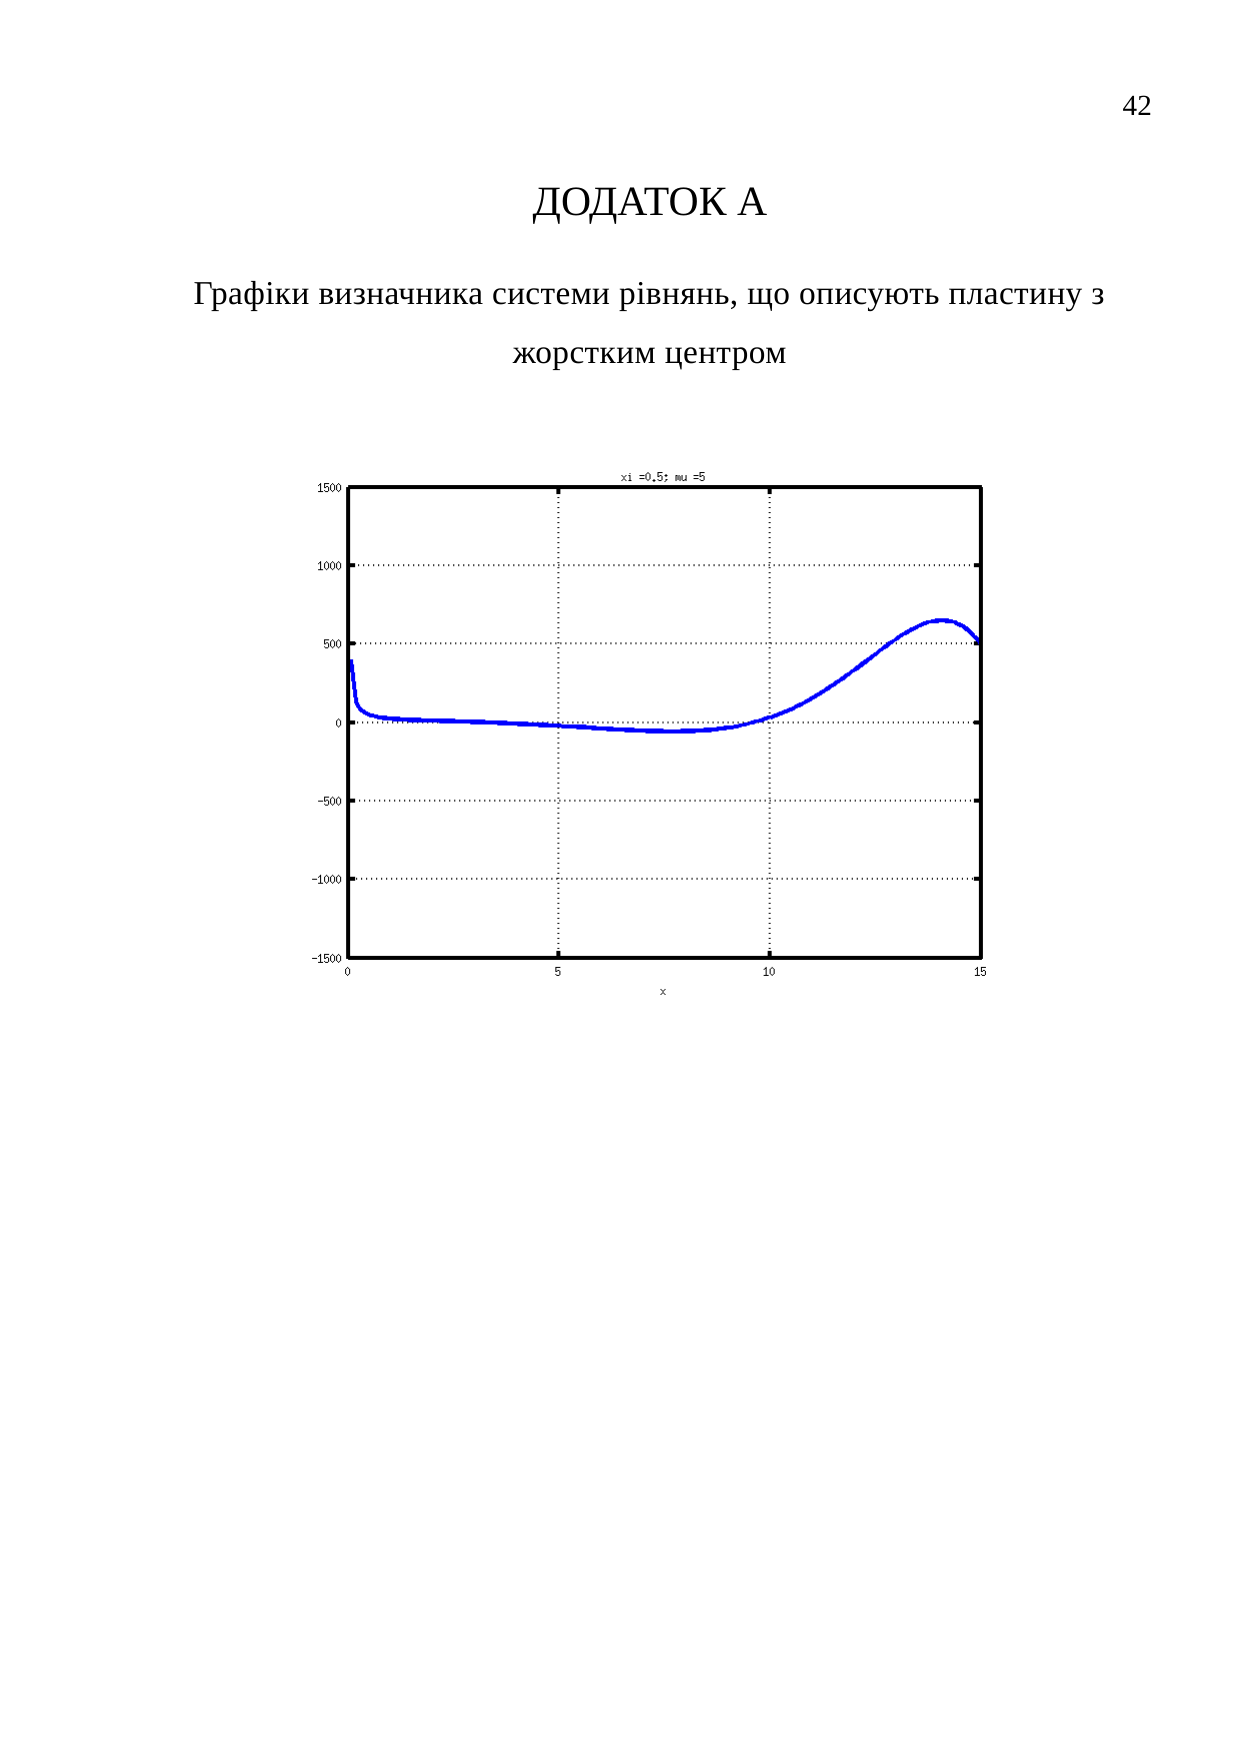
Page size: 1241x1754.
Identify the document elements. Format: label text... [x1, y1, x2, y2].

picture [242, 445, 1058, 1021]
subtitle Додаток А [148, 176, 1152, 224]
text Графіки визначника системи рівнянь, що описують пластину з жорстким центром [148, 273, 1152, 371]
